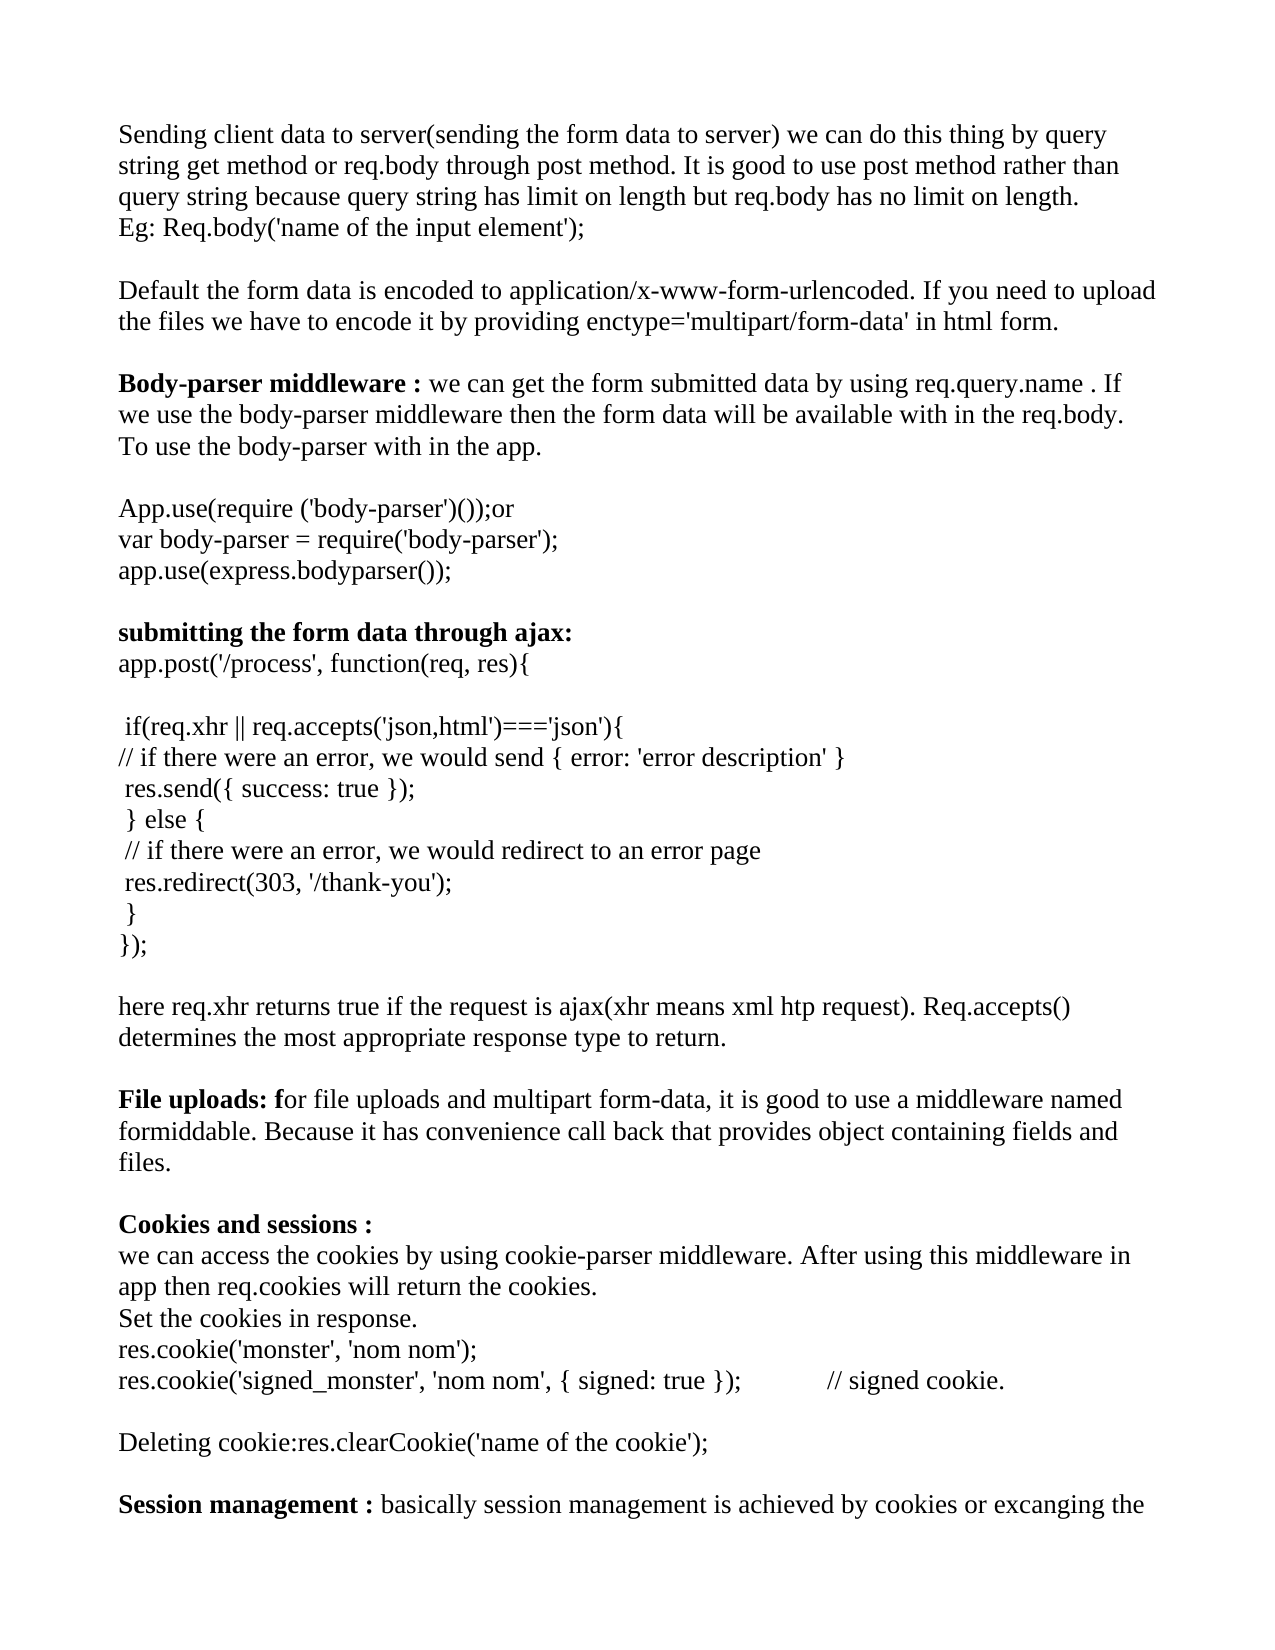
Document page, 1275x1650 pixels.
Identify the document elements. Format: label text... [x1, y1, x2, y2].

text To use the body-parser with in the app. [118, 429, 1157, 461]
text res.cookie('signed_monster', 'nom nom', { signed: true }); // signed cookie. [118, 1364, 1157, 1395]
text app.post('/process', function(req, res){ [118, 648, 1157, 679]
text }); [118, 928, 1157, 959]
text Cookies and sessions : [118, 1208, 1157, 1239]
text if(req.xhr || req.accepts('json,html')==='json'){ [118, 710, 1157, 741]
text } else { [118, 803, 1157, 834]
text // if there were an error, we would redirect to an error page [118, 834, 1157, 866]
text Default the form data is encoded to application/x-www-form-urlencoded. If you need to upload the files we have to encode it by providing enctype='multipart/form-data' in html form. [118, 274, 1157, 336]
text here req.xhr returns true if the request is ajax(xhr means xml htp request). Req.accepts() determines the most appropriate response type to return. [118, 990, 1157, 1052]
text Set the cookies in response. [118, 1302, 1157, 1333]
text Eg: Req.body('name of the input element'); [118, 212, 1157, 243]
text File uploads: for file uploads and multipart form-data, it is good to use a middleware named formiddable. Because it has convenience call back that provides object containing fields and files. [118, 1084, 1157, 1177]
text } [118, 897, 1157, 928]
text Session management : basically session management is achieved by cookies or excanging the [118, 1488, 1157, 1520]
text submitting the form data through ajax: [118, 616, 1157, 648]
text res.cookie('monster', 'nom nom'); [118, 1333, 1157, 1364]
text // if there were an error, we would send { error: 'error description' } [118, 741, 1157, 772]
text App.use(require ('body-parser')());or [118, 492, 1157, 523]
text we can access the cookies by using cookie-parser middleware. After using this middleware in app then req.cookies will return the cookies. [118, 1239, 1157, 1302]
text var body-parser = require('body-parser'); [118, 523, 1157, 554]
text res.redirect(303, '/thank-you'); [118, 866, 1157, 897]
text Deleting cookie:res.clearCookie('name of the cookie'); [118, 1426, 1157, 1457]
text app.use(express.bodyparser()); [118, 554, 1157, 585]
text Sending client data to server(sending the form data to server) we can do this thing by query string get method or req.body through post method. It is good to use post method rather than query string because query string has limit on length but req.body has no limit on length. [118, 118, 1157, 212]
text res.send({ success: true }); [118, 772, 1157, 803]
text Body-parser middleware : we can get the form submitted data by using req.query.name . If we use the body-parser middleware then the form data will be available with in the req.body. [118, 367, 1157, 429]
